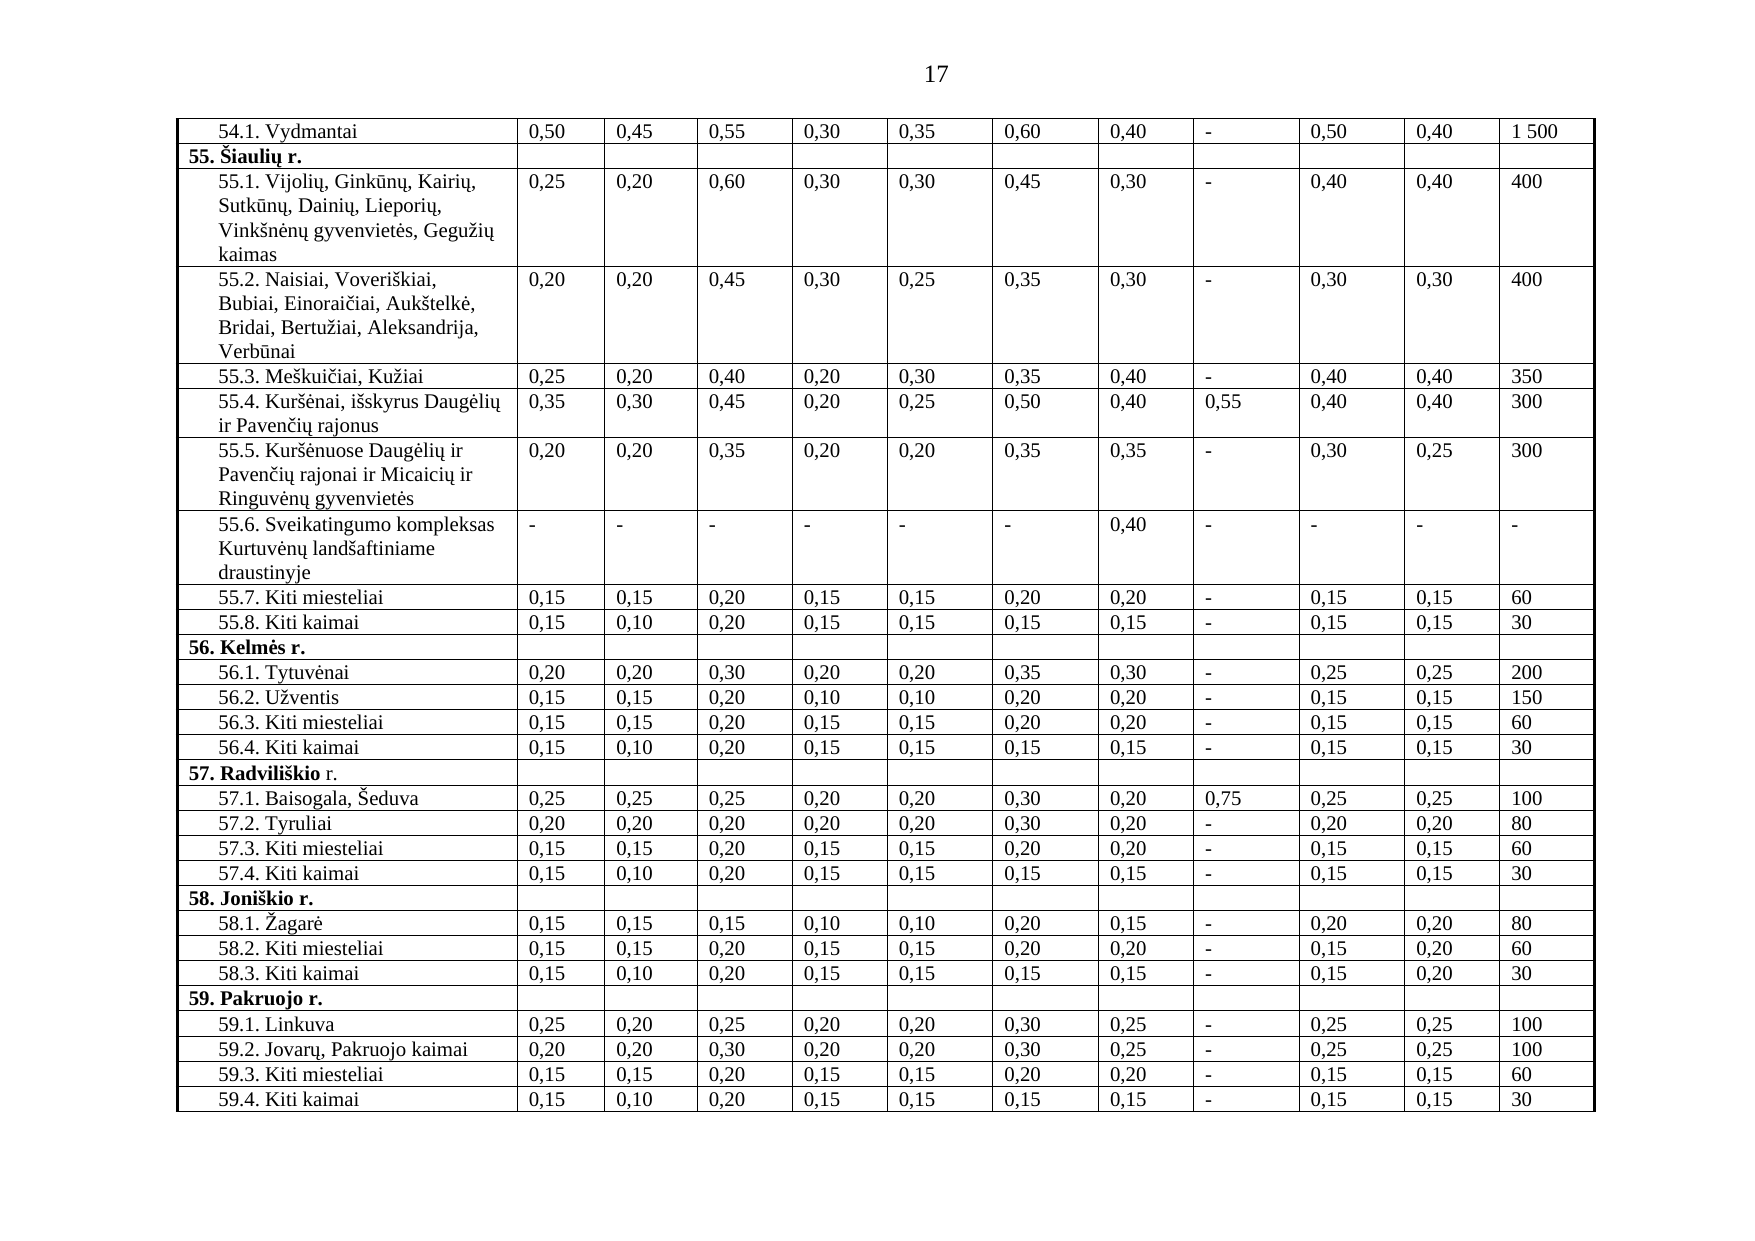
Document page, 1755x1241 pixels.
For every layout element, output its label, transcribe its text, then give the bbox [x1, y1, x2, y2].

table_cell 0,30 [605, 389, 697, 437]
table_cell 57.3. Kiti miesteliai [179, 836, 517, 860]
table_cell 0,15 [993, 1087, 1098, 1111]
table_cell [518, 635, 604, 659]
table_cell [698, 635, 792, 659]
table_cell 0,15 [1405, 836, 1499, 860]
table_cell 0,25 [1405, 1037, 1499, 1061]
table_cell 0,15 [605, 585, 697, 609]
table_cell 55. Šiaulių r. [179, 144, 517, 168]
table_cell 0,20 [698, 710, 792, 734]
table_cell [793, 635, 887, 659]
table_cell 0,20 [698, 735, 792, 759]
table_cell 30 [1500, 861, 1593, 885]
table_cell - [1194, 861, 1299, 885]
table_cell 150 [1500, 685, 1593, 709]
table_cell 30 [1500, 610, 1593, 634]
table_cell 0,20 [993, 685, 1098, 709]
table_cell 0,25 [1405, 786, 1499, 809]
table_cell 0,20 [1405, 936, 1499, 960]
table_cell [1405, 886, 1499, 910]
table_cell 0,20 [993, 936, 1098, 960]
table_cell 0,15 [605, 685, 697, 709]
table_cell 0,15 [793, 1087, 887, 1111]
table_cell 0,40 [1405, 389, 1499, 437]
table_cell 0,15 [993, 735, 1098, 759]
table_cell 0,20 [888, 1011, 992, 1036]
table_cell 0,20 [698, 961, 792, 985]
table_cell - [993, 511, 1098, 584]
table_cell 0,10 [605, 610, 697, 634]
table_cell 300 [1500, 438, 1593, 510]
table_cell 0,35 [993, 660, 1098, 684]
table_cell 56.1. Tytuvėnai [179, 660, 517, 684]
table_cell 0,25 [1300, 660, 1404, 684]
table_cell [518, 144, 604, 168]
table_cell [1194, 144, 1299, 168]
table_cell 0,15 [1405, 861, 1499, 885]
table_cell 0,40 [1300, 389, 1404, 437]
table_cell 57.1. Baisogala, Šeduva [179, 786, 517, 809]
table_cell [1099, 986, 1193, 1010]
table_cell 59. Pakruojo r. [179, 986, 517, 1010]
table_cell 0,25 [698, 1011, 792, 1036]
table_cell 0,20 [605, 267, 697, 363]
table_cell [1300, 760, 1404, 784]
table_cell 60 [1500, 710, 1593, 734]
table_cell 55.1. Vijolių, Ginkūnų, Kairių, Sutkūnų, Dainių, Lieporių, Vinkšnėnų gyvenvietės, Gegužių kaimas [179, 169, 517, 266]
table_cell 0,15 [793, 585, 887, 609]
table_cell 0,20 [605, 1037, 697, 1061]
table_cell [1099, 886, 1193, 910]
table_cell 0,15 [1405, 735, 1499, 759]
table_cell [518, 986, 604, 1010]
table_cell 0,25 [888, 267, 992, 363]
table_cell [993, 635, 1098, 659]
table_cell 0,20 [518, 438, 604, 510]
table_cell 0,15 [518, 685, 604, 709]
table_cell 58.1. Žagarė [179, 911, 517, 935]
table_cell 0,15 [1099, 610, 1193, 634]
table_cell [888, 635, 992, 659]
table_cell 0,15 [793, 861, 887, 885]
table_cell 0,45 [993, 169, 1098, 266]
table_cell - [1194, 1062, 1299, 1086]
table_cell 0,15 [1300, 610, 1404, 634]
table_cell 0,75 [1194, 786, 1299, 809]
table_cell 0,20 [698, 861, 792, 885]
table_cell 0,60 [993, 119, 1098, 143]
table_cell 0,15 [518, 735, 604, 759]
table_cell 0,20 [518, 1037, 604, 1061]
table_cell 100 [1500, 1011, 1593, 1036]
table_cell 0,20 [793, 364, 887, 388]
table_cell 0,20 [888, 786, 992, 809]
table_cell 0,40 [1099, 364, 1193, 388]
table_cell - [1194, 169, 1299, 266]
table_cell 0,15 [518, 936, 604, 960]
table_cell 59.2. Jovarų, Pakruojo kaimai [179, 1037, 517, 1061]
table_cell 0,20 [605, 364, 697, 388]
table_cell 0,20 [1099, 1062, 1193, 1086]
table_cell 0,45 [605, 119, 697, 143]
table_cell 0,25 [698, 786, 792, 809]
table_cell [698, 760, 792, 784]
table_cell 0,20 [1405, 811, 1499, 835]
table_cell 0,20 [698, 936, 792, 960]
table_cell 55.3. Meškuičiai, Kužiai [179, 364, 517, 388]
table_cell [1194, 986, 1299, 1010]
table_cell 0,15 [518, 585, 604, 609]
table_cell 0,20 [1099, 786, 1193, 809]
table_cell 0,15 [793, 961, 887, 985]
table_cell 30 [1500, 961, 1593, 985]
table_cell 0,20 [698, 1087, 792, 1111]
table_cell 60 [1500, 585, 1593, 609]
table_cell 0,15 [888, 610, 992, 634]
table_cell - [1194, 685, 1299, 709]
table_cell 0,15 [793, 735, 887, 759]
table_cell 0,20 [793, 389, 887, 437]
table_cell 0,40 [1300, 364, 1404, 388]
table_cell 0,25 [518, 169, 604, 266]
table_cell 55.2. Naisiai, Voveriškiai, Bubiai, Einoraičiai, Aukštelkė, Bridai, Bertužiai, Aleksandrija, Verbūnai [179, 267, 517, 363]
table_cell [518, 886, 604, 910]
table_cell 0,60 [698, 169, 792, 266]
table_cell 0,30 [993, 786, 1098, 809]
table_cell 0,30 [698, 660, 792, 684]
table_cell 0,15 [793, 936, 887, 960]
table_cell [888, 986, 992, 1010]
table_cell - [1405, 511, 1499, 584]
table_cell 0,25 [1405, 660, 1499, 684]
table_cell 0,40 [698, 364, 792, 388]
table_cell 0,15 [518, 610, 604, 634]
table_cell 0,15 [1405, 685, 1499, 709]
table_cell 0,30 [993, 1011, 1098, 1036]
table_cell 0,20 [605, 169, 697, 266]
table_cell [1194, 760, 1299, 784]
table_cell [518, 760, 604, 784]
table_cell 0,20 [698, 610, 792, 634]
table_cell 58.2. Kiti miesteliai [179, 936, 517, 960]
table_cell - [1194, 961, 1299, 985]
table_cell 0,20 [1300, 911, 1404, 935]
table_cell - [793, 511, 887, 584]
table_cell 0,15 [888, 861, 992, 885]
table_cell [888, 144, 992, 168]
table_cell [1500, 760, 1593, 784]
table_cell 0,40 [1099, 389, 1193, 437]
table_cell 0,30 [1099, 267, 1193, 363]
table_cell [1194, 635, 1299, 659]
table_cell - [518, 511, 604, 584]
table_cell 0,30 [1300, 438, 1404, 510]
table_cell [1099, 635, 1193, 659]
table_cell - [1194, 511, 1299, 584]
table_cell 200 [1500, 660, 1593, 684]
table_cell 57. Radviliškio r. [179, 760, 517, 784]
table_cell 0,20 [888, 438, 992, 510]
table_cell 80 [1500, 911, 1593, 935]
table_cell 0,20 [1099, 936, 1193, 960]
table_cell 0,20 [888, 1037, 992, 1061]
table_cell 0,30 [993, 811, 1098, 835]
table_cell 0,25 [518, 786, 604, 809]
table_cell 0,15 [1300, 710, 1404, 734]
table_cell 0,15 [518, 911, 604, 935]
table_cell 55.8. Kiti kaimai [179, 610, 517, 634]
table_cell 56.3. Kiti miesteliai [179, 710, 517, 734]
table_cell - [1194, 1037, 1299, 1061]
table_cell 0,20 [698, 585, 792, 609]
table_cell 0,55 [698, 119, 792, 143]
table_cell 350 [1500, 364, 1593, 388]
table_cell 0,15 [1099, 961, 1193, 985]
table_cell [605, 635, 697, 659]
table_cell 0,40 [1099, 119, 1193, 143]
table_cell [1300, 144, 1404, 168]
table_cell 0,10 [888, 911, 992, 935]
table_cell 0,15 [793, 1062, 887, 1086]
table_cell - [1194, 585, 1299, 609]
table_cell - [698, 511, 792, 584]
table_cell 0,15 [1405, 1087, 1499, 1111]
table_cell [605, 760, 697, 784]
table_cell [698, 886, 792, 910]
table_cell 0,20 [888, 660, 992, 684]
table_cell 0,15 [605, 911, 697, 935]
table_cell 0,10 [605, 1087, 697, 1111]
table_cell 0,20 [518, 660, 604, 684]
table_cell 0,30 [888, 364, 992, 388]
table_cell 0,15 [605, 1062, 697, 1086]
table_cell 0,15 [518, 1087, 604, 1111]
table_cell 0,30 [793, 267, 887, 363]
table_cell 0,15 [993, 961, 1098, 985]
table_cell 0,15 [1300, 735, 1404, 759]
table_cell 0,15 [1300, 961, 1404, 985]
table_cell 0,20 [1405, 961, 1499, 985]
table_cell 0,10 [605, 961, 697, 985]
table_cell - [1194, 936, 1299, 960]
table_cell [605, 986, 697, 1010]
table_cell 0,20 [698, 836, 792, 860]
table_cell [1405, 635, 1499, 659]
table_cell 0,15 [1300, 936, 1404, 960]
table_cell 0,20 [698, 685, 792, 709]
table_cell [605, 886, 697, 910]
table_cell 0,15 [1099, 861, 1193, 885]
table_cell 55.6. Sveikatingumo kompleksas Kurtuvėnų landšaftiniame draustinyje [179, 511, 517, 584]
table_cell 57.4. Kiti kaimai [179, 861, 517, 885]
table_cell 0,30 [1099, 169, 1193, 266]
table_cell 0,15 [518, 710, 604, 734]
table_cell 300 [1500, 389, 1593, 437]
table_cell 0,20 [1099, 811, 1193, 835]
table_cell 0,25 [888, 389, 992, 437]
table_cell 0,25 [605, 786, 697, 809]
table_cell 0,20 [698, 811, 792, 835]
table_cell - [1194, 660, 1299, 684]
table_cell 56.4. Kiti kaimai [179, 735, 517, 759]
table_cell 0,15 [888, 585, 992, 609]
table_cell 59.3. Kiti miesteliai [179, 1062, 517, 1086]
table_cell [1194, 886, 1299, 910]
table_cell 0,20 [1405, 911, 1499, 935]
table_cell 0,40 [1099, 511, 1193, 584]
table_cell 0,45 [698, 389, 792, 437]
table_cell 0,15 [888, 710, 992, 734]
table_cell 0,15 [518, 861, 604, 885]
table_cell 0,15 [993, 610, 1098, 634]
table_cell 0,15 [605, 710, 697, 734]
table_cell 60 [1500, 936, 1593, 960]
table_cell 0,15 [1300, 585, 1404, 609]
table_cell 58. Joniškio r. [179, 886, 517, 910]
table_cell 0,50 [518, 119, 604, 143]
table_cell [1099, 144, 1193, 168]
table_cell - [1194, 1087, 1299, 1111]
table_cell 0,15 [518, 1062, 604, 1086]
table_cell 0,35 [993, 364, 1098, 388]
table_cell 0,55 [1194, 389, 1299, 437]
table_cell [793, 986, 887, 1010]
table_cell [1405, 760, 1499, 784]
table_cell [605, 144, 697, 168]
table_cell - [1194, 811, 1299, 835]
table_cell 0,20 [1099, 585, 1193, 609]
table_cell 0,20 [1300, 811, 1404, 835]
table_cell - [1194, 119, 1299, 143]
table_cell 0,20 [518, 811, 604, 835]
table_cell 0,10 [605, 735, 697, 759]
table_cell 0,15 [793, 610, 887, 634]
table_cell 0,30 [1405, 267, 1499, 363]
table_cell 0,15 [1405, 710, 1499, 734]
table_cell 58.3. Kiti kaimai [179, 961, 517, 985]
table_cell 0,40 [1405, 169, 1499, 266]
table_cell 0,25 [1099, 1037, 1193, 1061]
table_cell 0,20 [993, 585, 1098, 609]
table_cell 55.4. Kuršėnai, išskyrus Daugėlių ir Pavenčių rajonus [179, 389, 517, 437]
table_cell 0,20 [605, 438, 697, 510]
table_cell [698, 144, 792, 168]
table_cell [1300, 986, 1404, 1010]
table_cell 0,30 [888, 169, 992, 266]
table_cell [1500, 635, 1593, 659]
table_cell - [1194, 364, 1299, 388]
table_cell 0,20 [793, 786, 887, 809]
table_cell [793, 760, 887, 784]
table_cell 0,50 [993, 389, 1098, 437]
table_cell 0,15 [1300, 836, 1404, 860]
table_cell 0,35 [1099, 438, 1193, 510]
table_cell 0,20 [518, 267, 604, 363]
table_cell 0,30 [698, 1037, 792, 1061]
table_cell 0,15 [518, 961, 604, 985]
table_cell 0,30 [1300, 267, 1404, 363]
table_cell [993, 986, 1098, 1010]
table_cell - [1194, 1011, 1299, 1036]
table_cell 0,15 [888, 836, 992, 860]
table_cell 0,20 [793, 1037, 887, 1061]
table_cell 0,20 [698, 1062, 792, 1086]
table_cell [1500, 144, 1593, 168]
table_cell 59.4. Kiti kaimai [179, 1087, 517, 1111]
table_cell 400 [1500, 169, 1593, 266]
table_cell 0,30 [793, 119, 887, 143]
table_cell 0,15 [518, 836, 604, 860]
table_cell 0,40 [1405, 119, 1499, 143]
table_cell 0,15 [993, 861, 1098, 885]
table_cell 100 [1500, 1037, 1593, 1061]
table_cell [1300, 635, 1404, 659]
table_cell 0,35 [698, 438, 792, 510]
table_cell 30 [1500, 735, 1593, 759]
table_cell 0,50 [1300, 119, 1404, 143]
table_cell [793, 144, 887, 168]
table_cell - [1194, 911, 1299, 935]
table_cell 0,20 [993, 1062, 1098, 1086]
table_cell 0,20 [993, 836, 1098, 860]
table_cell [698, 986, 792, 1010]
table_cell 30 [1500, 1087, 1593, 1111]
table_cell 0,25 [518, 364, 604, 388]
table_cell 0,45 [698, 267, 792, 363]
table_cell 0,20 [793, 1011, 887, 1036]
table_cell 0,15 [1405, 585, 1499, 609]
table_cell - [888, 511, 992, 584]
table_cell [793, 886, 887, 910]
table_cell 0,15 [793, 710, 887, 734]
table_cell 57.2. Tyruliai [179, 811, 517, 835]
table_cell 55.7. Kiti miesteliai [179, 585, 517, 609]
table_cell 0,15 [888, 735, 992, 759]
table_cell 55.5. Kuršėnuose Daugėlių ir Pavenčių rajonai ir Micaicių ir Ringuvėnų gyvenvietės [179, 438, 517, 510]
table_cell [1500, 986, 1593, 1010]
table_cell [1405, 986, 1499, 1010]
table_cell 0,40 [1405, 364, 1499, 388]
table_cell 0,20 [888, 811, 992, 835]
table_cell 0,10 [888, 685, 992, 709]
table_cell [993, 760, 1098, 784]
table_cell 0,15 [1099, 1087, 1193, 1111]
table_cell 0,15 [605, 836, 697, 860]
table_cell 0,15 [1300, 1087, 1404, 1111]
table_cell 0,35 [518, 389, 604, 437]
table_cell - [1500, 511, 1593, 584]
table_cell - [1300, 511, 1404, 584]
table_cell 0,30 [793, 169, 887, 266]
table_cell 0,35 [993, 267, 1098, 363]
table_cell 60 [1500, 836, 1593, 860]
table_cell [993, 144, 1098, 168]
table_cell 0,25 [518, 1011, 604, 1036]
table_cell 0,15 [1405, 1062, 1499, 1086]
table_cell 0,25 [1099, 1011, 1193, 1036]
table_cell 0,15 [1300, 861, 1404, 885]
table_cell 80 [1500, 811, 1593, 835]
table_cell [1500, 886, 1593, 910]
table_cell 56.2. Užventis [179, 685, 517, 709]
table_cell 0,35 [993, 438, 1098, 510]
table_cell 54.1. Vydmantai [179, 119, 517, 143]
table_cell 0,25 [1300, 786, 1404, 809]
table_cell 0,20 [793, 438, 887, 510]
table_cell [888, 886, 992, 910]
table_cell 59.1. Linkuva [179, 1011, 517, 1036]
table_cell [1300, 886, 1404, 910]
table_cell 0,30 [993, 1037, 1098, 1061]
table_cell [1405, 144, 1499, 168]
table_cell - [1194, 710, 1299, 734]
table_cell 0,20 [793, 811, 887, 835]
table_cell 0,25 [1300, 1011, 1404, 1036]
table_cell 0,15 [605, 936, 697, 960]
table_cell 0,25 [1405, 438, 1499, 510]
table_cell 0,15 [1099, 911, 1193, 935]
table_cell 0,35 [888, 119, 992, 143]
table_cell [1099, 760, 1193, 784]
table_cell 0,15 [888, 1087, 992, 1111]
table_cell 0,25 [1300, 1037, 1404, 1061]
table_cell 0,20 [1099, 710, 1193, 734]
table_cell 0,40 [1300, 169, 1404, 266]
table_cell 0,15 [888, 961, 992, 985]
table_cell 60 [1500, 1062, 1593, 1086]
table_cell 0,10 [793, 911, 887, 935]
table_cell 0,20 [605, 811, 697, 835]
table_cell 0,20 [993, 710, 1098, 734]
table_cell 1 500 [1500, 119, 1593, 143]
table_cell 0,25 [1405, 1011, 1499, 1036]
table_cell - [1194, 610, 1299, 634]
table_cell 0,20 [605, 1011, 697, 1036]
table_cell 0,20 [1099, 685, 1193, 709]
table_cell 0,10 [793, 685, 887, 709]
table_cell 0,15 [1300, 1062, 1404, 1086]
table_cell 0,15 [888, 1062, 992, 1086]
table_cell 0,15 [888, 936, 992, 960]
table_cell 0,10 [605, 861, 697, 885]
table_cell 0,15 [1300, 685, 1404, 709]
table_cell 56. Kelmės r. [179, 635, 517, 659]
table_cell [993, 886, 1098, 910]
table_cell - [1194, 735, 1299, 759]
table_cell 0,20 [605, 660, 697, 684]
table_cell 0,20 [993, 911, 1098, 935]
table_cell 400 [1500, 267, 1593, 363]
table_cell 0,20 [793, 660, 887, 684]
table_cell - [1194, 267, 1299, 363]
table_cell 0,15 [698, 911, 792, 935]
table_cell 0,20 [1099, 836, 1193, 860]
table_cell - [605, 511, 697, 584]
table_cell 0,15 [1405, 610, 1499, 634]
table_cell [888, 760, 992, 784]
table_cell 0,15 [1099, 735, 1193, 759]
table_cell - [1194, 836, 1299, 860]
table_cell - [1194, 438, 1299, 510]
table_cell 100 [1500, 786, 1593, 809]
table_cell 0,15 [793, 836, 887, 860]
table_cell 0,30 [1099, 660, 1193, 684]
